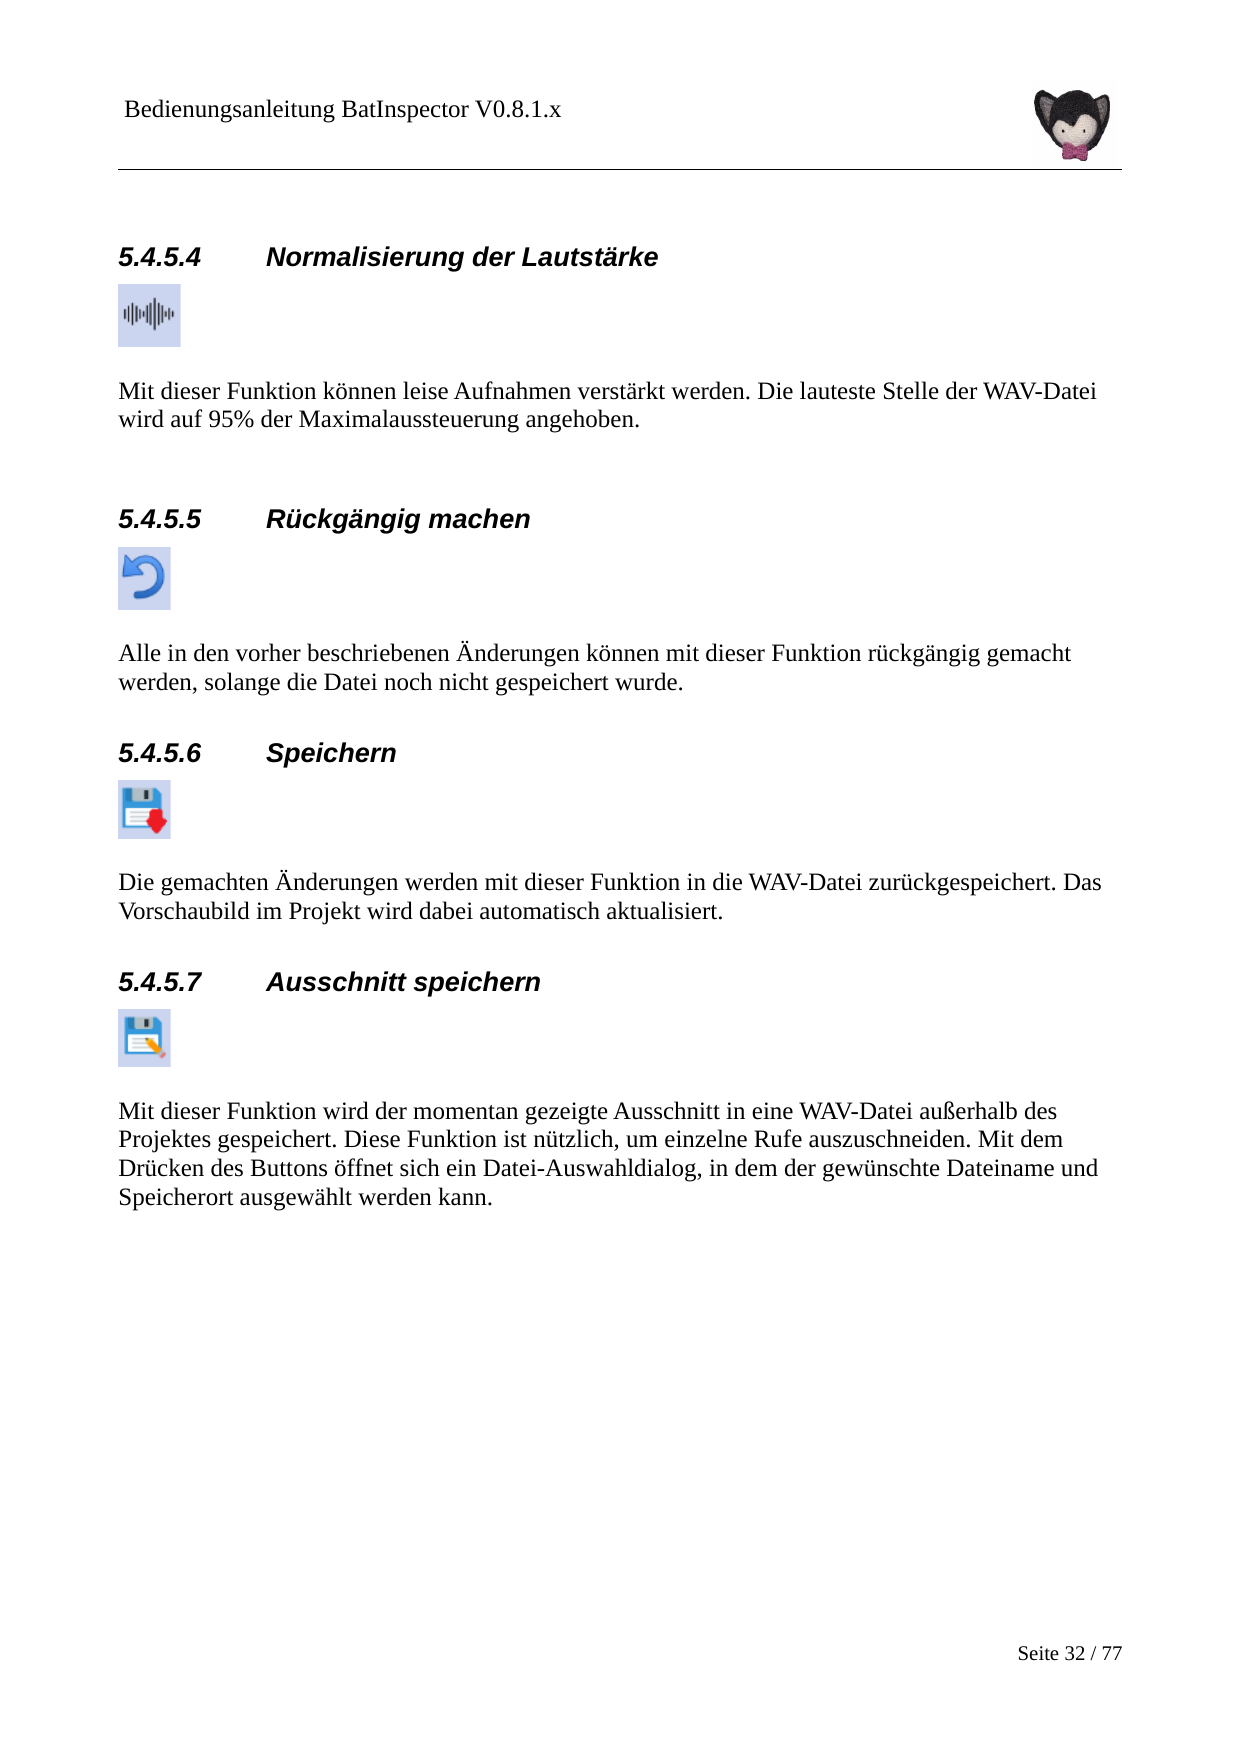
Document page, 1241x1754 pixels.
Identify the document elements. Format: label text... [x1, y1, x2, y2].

picture [118, 1009, 171, 1067]
picture [118, 780, 171, 839]
subtitle Speichern [118, 737, 1122, 768]
subtitle Normalisierung der Lautstärke [118, 241, 1122, 272]
picture [118, 284, 181, 347]
text Die gemachten Änderungen werden mit dieser Funktion in die WAV-Datei zurückgespeichert. Das Vorschaubild im Projekt wird dabei automatisch aktualisiert. [118, 867, 1122, 924]
subtitle Ausschnitt speichern [118, 966, 1122, 997]
text Mit dieser Funktion wird der momentan gezeigte Ausschnitt in eine WAV-Datei außerhalb des Projektes gespeichert. Diese Funktion ist nützlich, um einzelne Rufe auszuschneiden. Mit dem Drücken des Buttons öffnet sich ein Datei-Auswahldialog, in dem der gewünschte Dateiname und Speicherort ausgewählt werden kann. [118, 1096, 1122, 1211]
text Mit dieser Funktion können leise Aufnahmen verstärkt werden. Die lauteste Stelle der WAV-Datei wird auf 95% der Maximalaussteuerung angehoben. [118, 376, 1122, 433]
text Alle in den vorher beschriebenen Änderungen können mit dieser Funktion rückgängig gemacht werden, solange die Datei noch nicht gespeichert wurde. [118, 638, 1122, 696]
subtitle Rückgängig machen [118, 503, 1122, 534]
picture [1030, 80, 1119, 169]
picture [118, 547, 171, 610]
